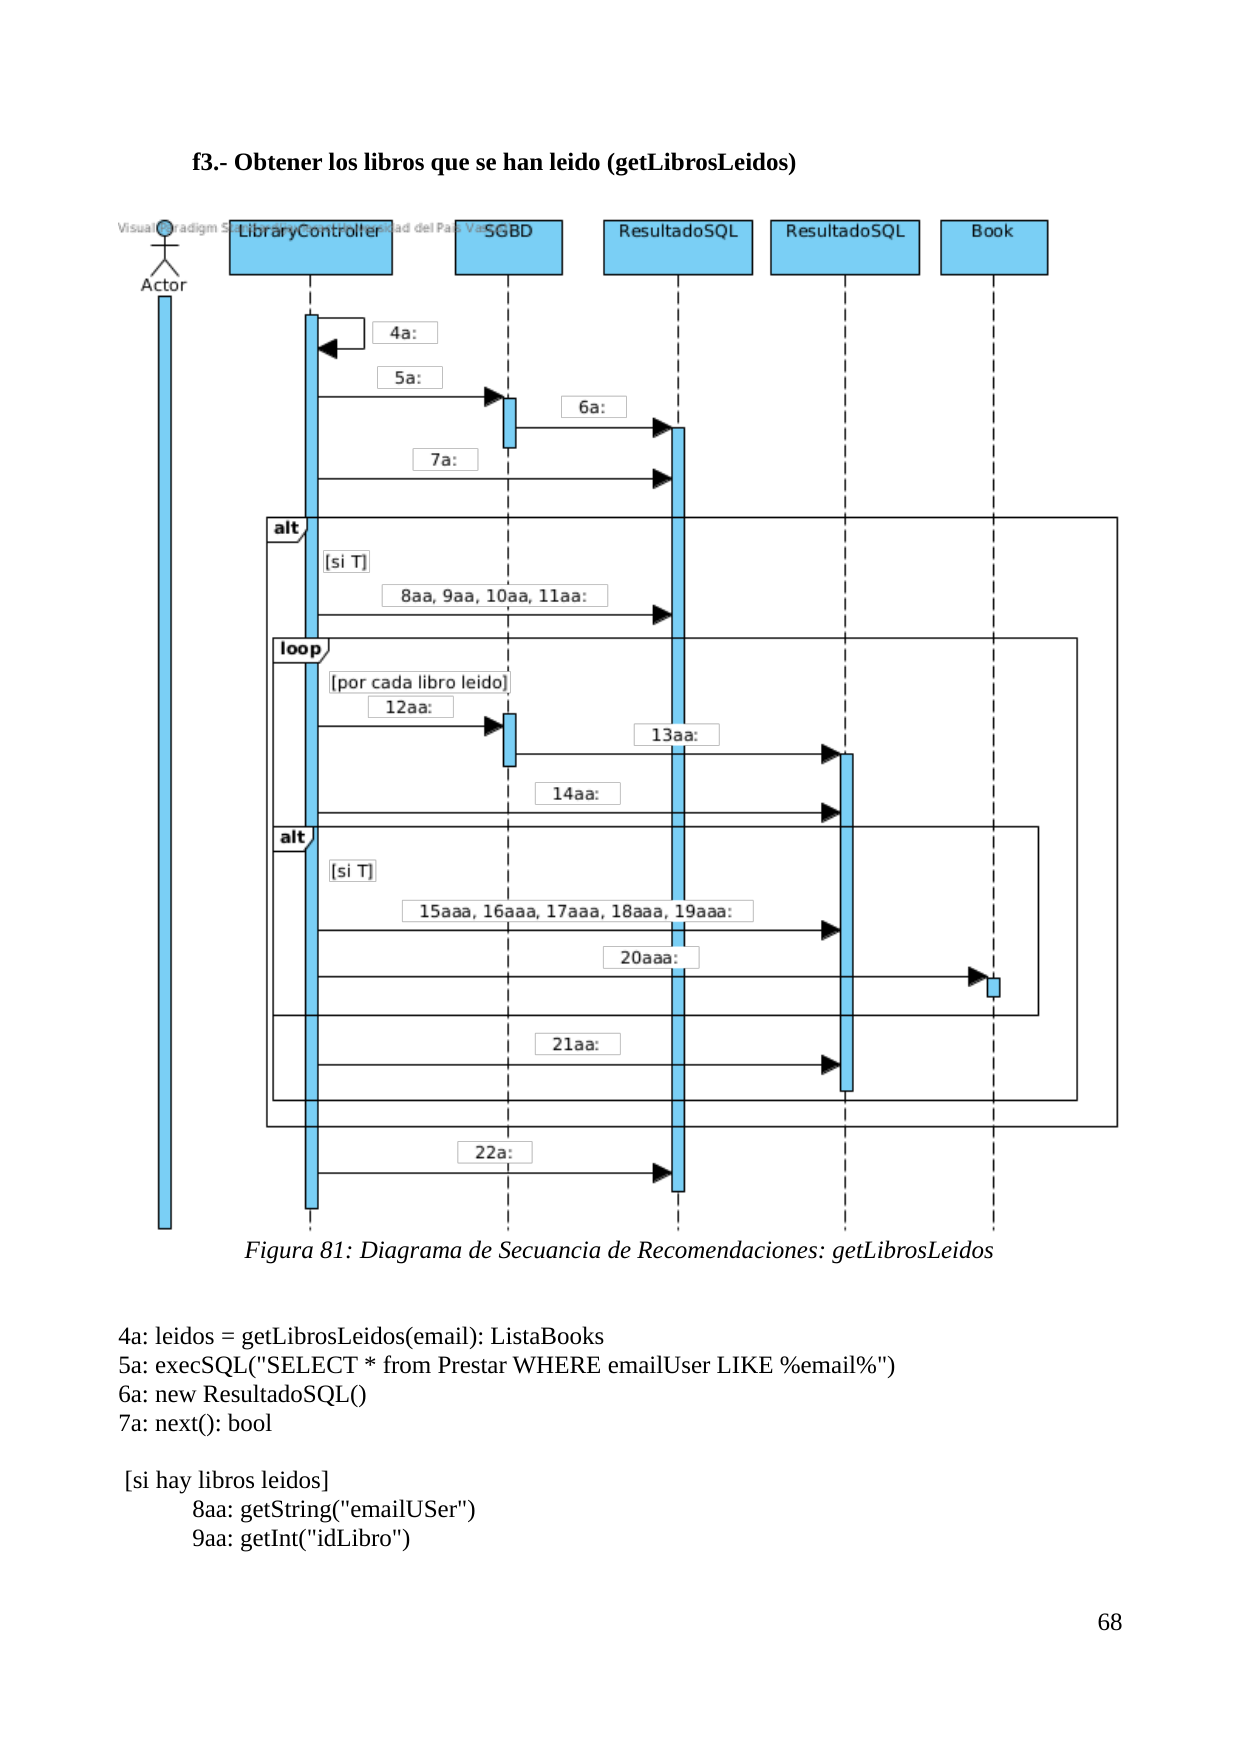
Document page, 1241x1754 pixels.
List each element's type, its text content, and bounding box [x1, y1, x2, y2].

subtitle 8aa: getString("emailUSer") [118, 1495, 1122, 1524]
picture [118, 217, 1123, 1236]
subtitle f3.- Obtener los libros que se han leido (getLibrosLeidos) [118, 147, 1122, 176]
subtitle 9aa: getInt("idLibro") [118, 1524, 1122, 1552]
subtitle 5a: execSQL("SELECT * from Prestar WHERE emailUser LIKE %email%") [118, 1351, 1122, 1379]
subtitle [si hay libros leidos] [118, 1466, 1122, 1495]
text Figura 81: Diagrama de Secuancia de Recomendaciones: getLibrosLeidos [118, 1236, 1122, 1264]
subtitle 6a: new ResultadoSQL() [118, 1379, 1122, 1408]
subtitle 4a: leidos = getLibrosLeidos(email): ListaBooks [118, 1322, 1122, 1351]
subtitle 7a: next(): bool [118, 1408, 1122, 1437]
